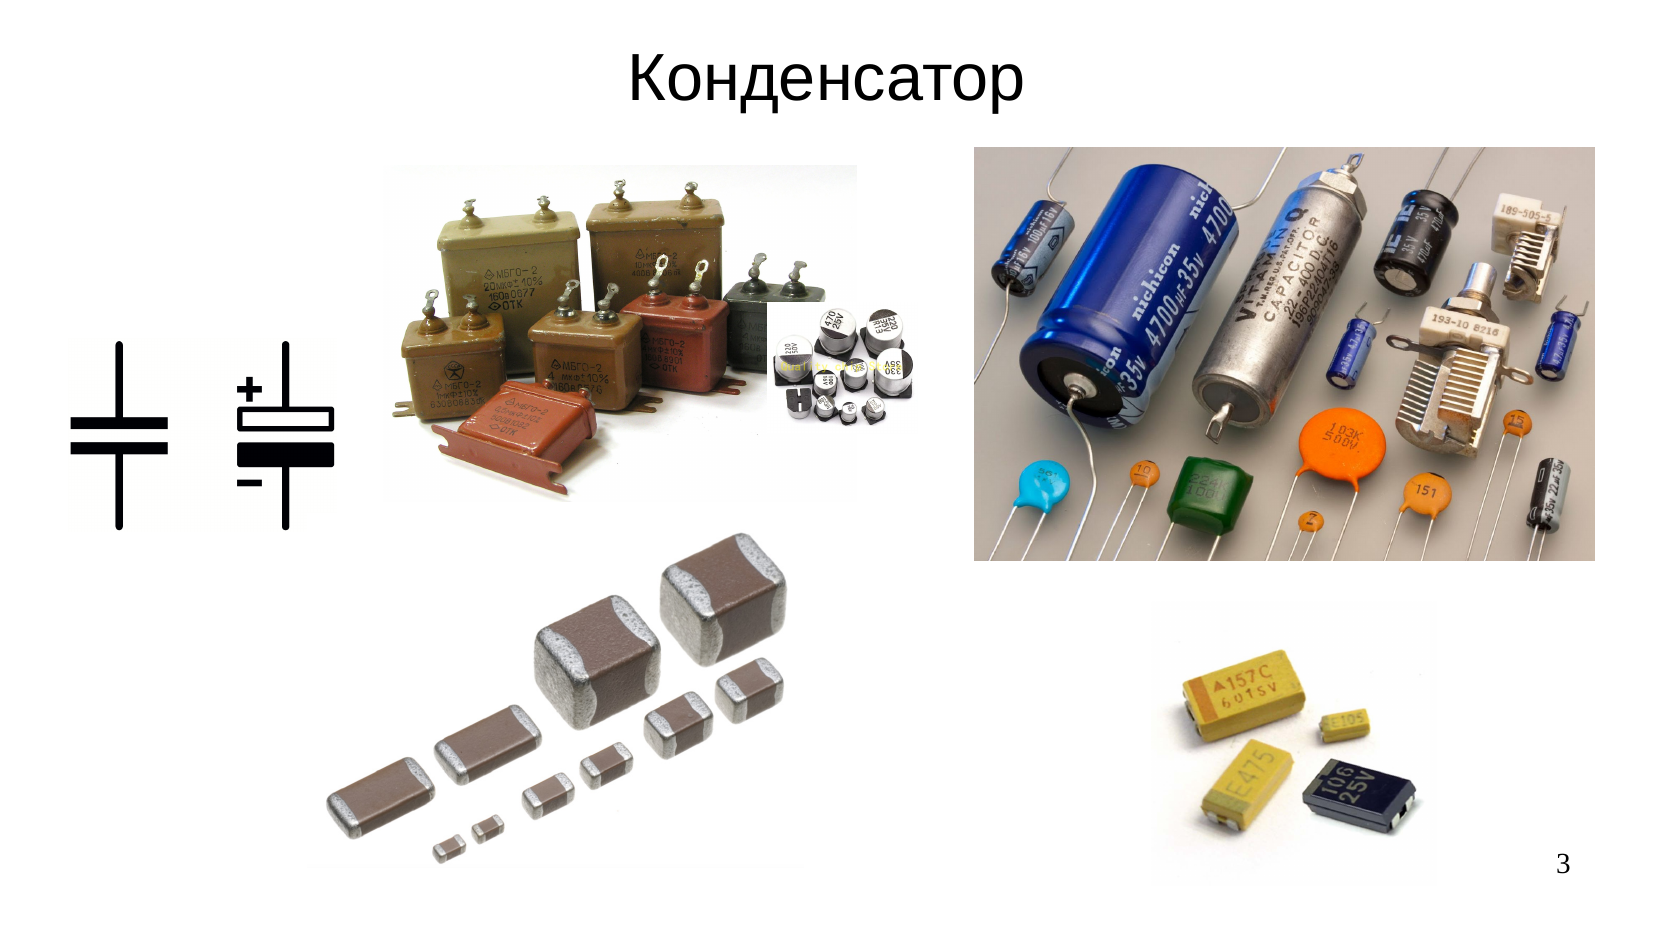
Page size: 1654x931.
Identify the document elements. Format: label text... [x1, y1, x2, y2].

picture [383, 165, 918, 502]
title Конденсатор [82, 37, 1571, 119]
picture [68, 338, 804, 868]
picture [1151, 601, 1437, 886]
picture [974, 147, 1595, 562]
